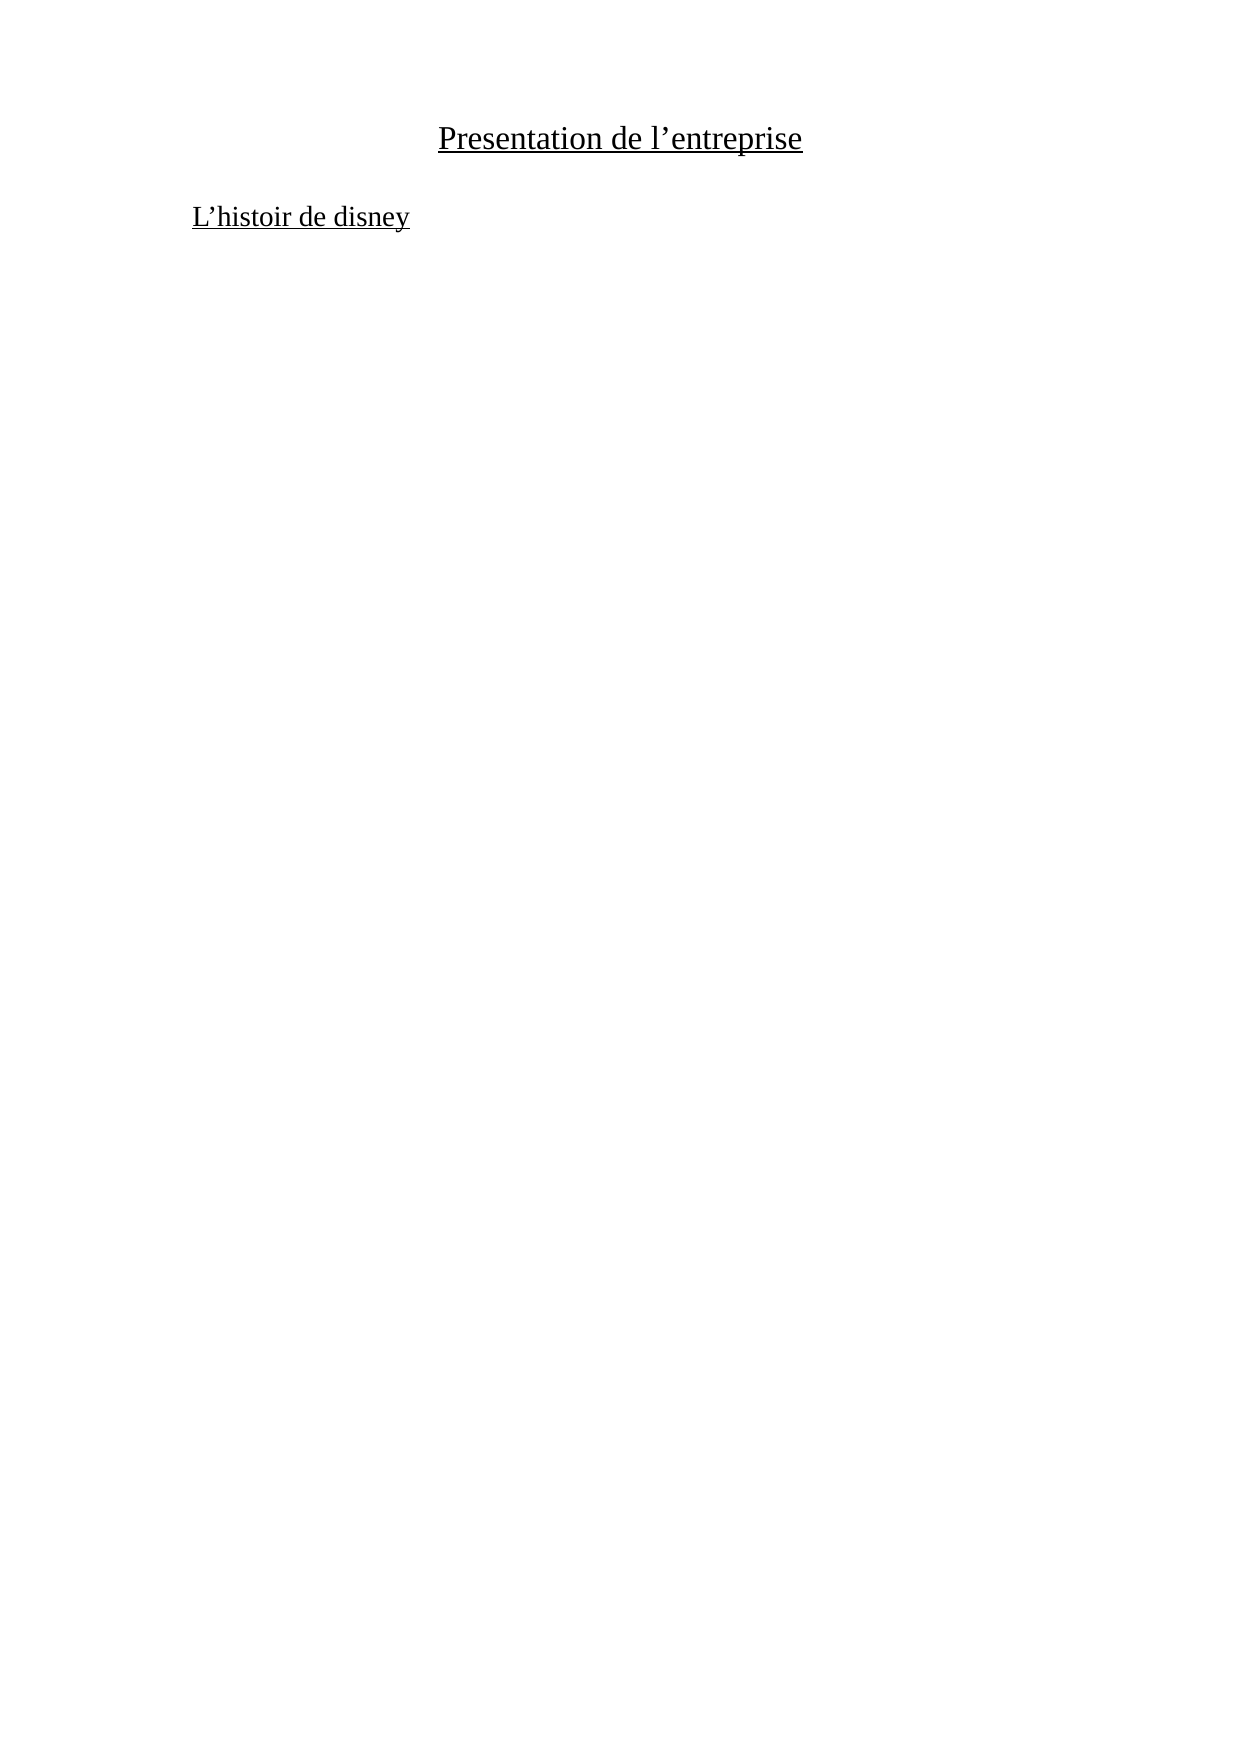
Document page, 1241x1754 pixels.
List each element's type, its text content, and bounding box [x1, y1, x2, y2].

text L’histoir de disney [118, 195, 1122, 233]
text Presentation de l’entreprise [118, 118, 1122, 156]
